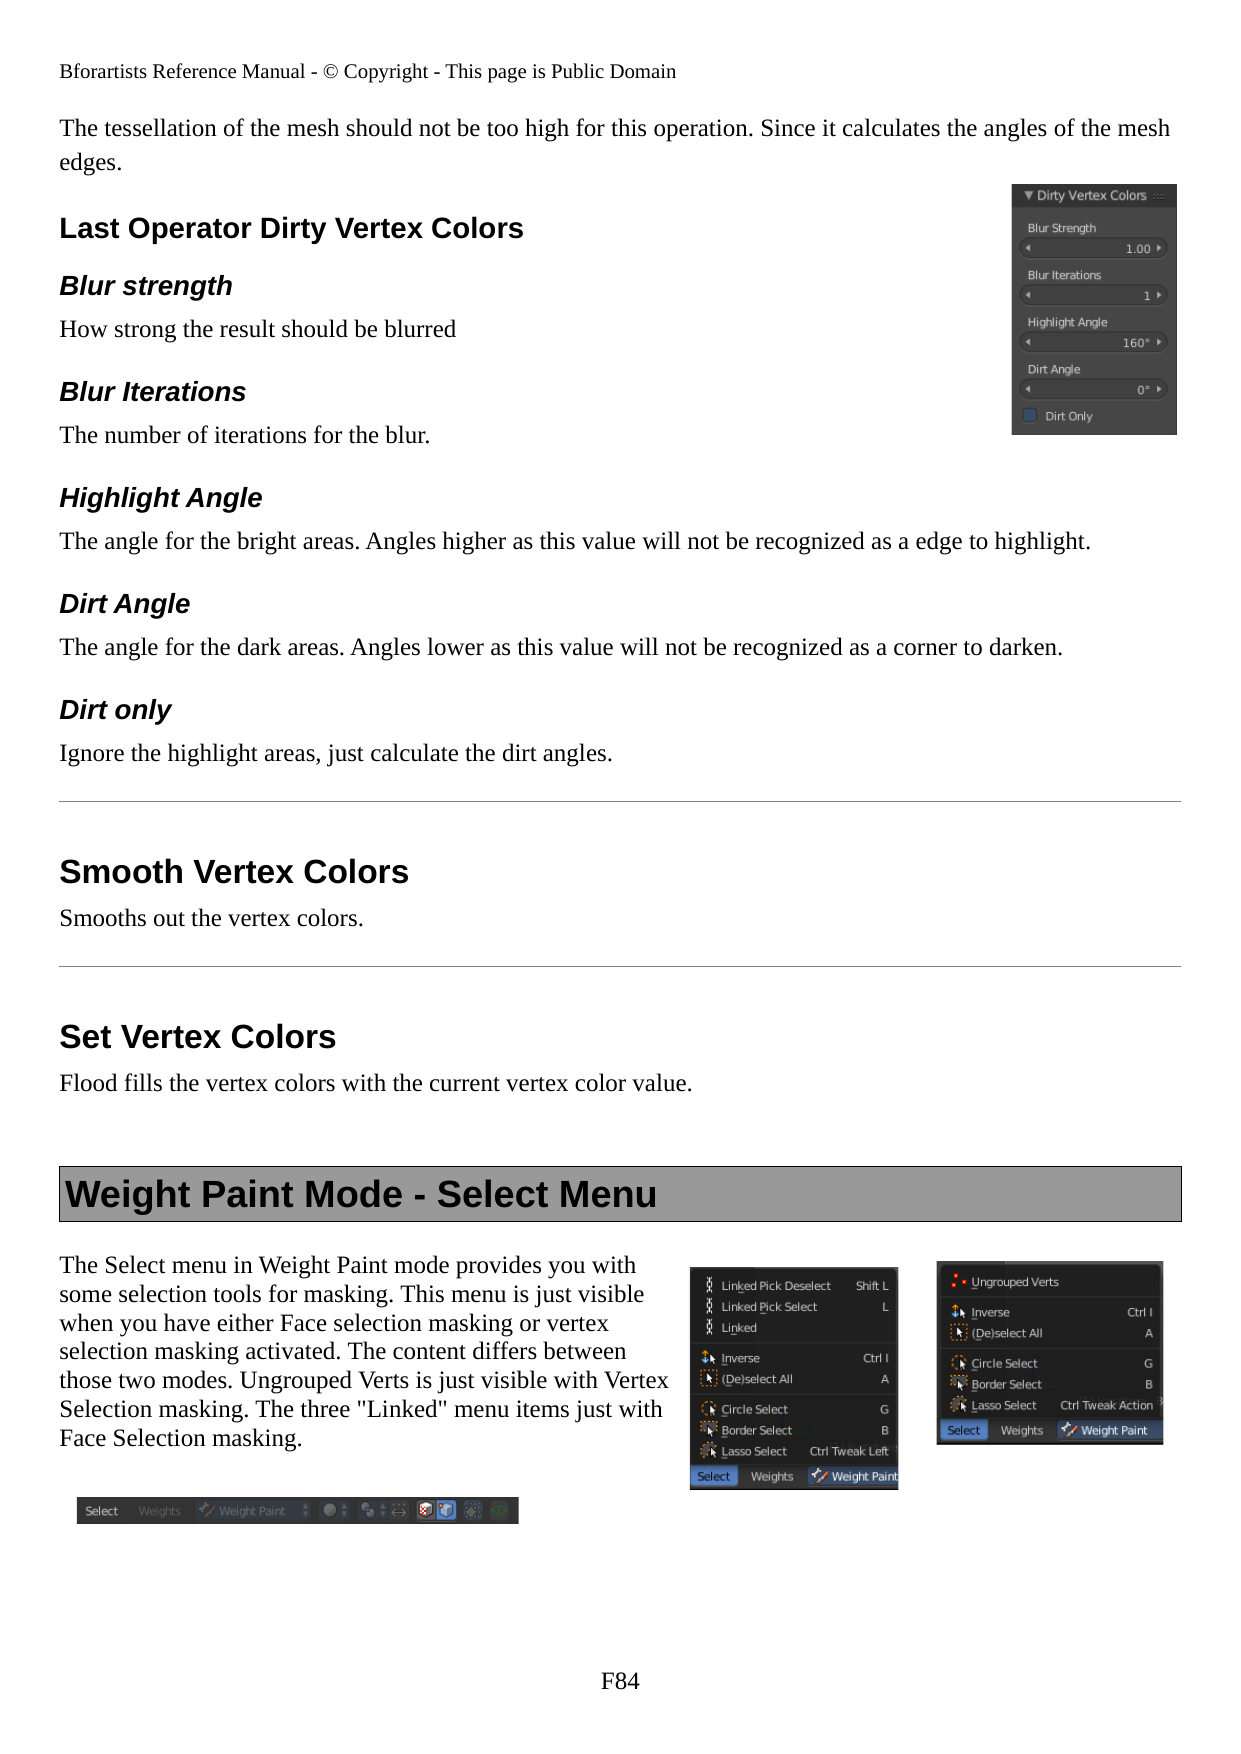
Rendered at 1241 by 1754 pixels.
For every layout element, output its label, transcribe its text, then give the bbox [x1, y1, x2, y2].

table_header Weight Paint Mode - Select Menu [60, 1167, 1181, 1221]
subtitle Smooth Vertex Colors [59, 852, 1181, 890]
text Flood fills the vertex colors with the current vertex color value. [59, 1068, 1181, 1097]
picture [1011, 184, 1177, 435]
text The Select menu in Weight Paint mode provides you with some selection tools for masking. This menu is just visible when you have either Face selection masking or vertex selection masking activated. The content differs between those two modes. Ungrouped Verts is just visible with Vertex Selection masking. The three "Linked" menu items just with Face Selection masking. [59, 1250, 1181, 1451]
text Ignore the highlight areas, just calculate the dirt angles. [59, 738, 1181, 766]
subtitle Dirt only [59, 693, 1181, 725]
subtitle Blur strength [59, 269, 1011, 301]
text The number of iterations for the blur. [59, 420, 1181, 448]
picture [76, 1497, 519, 1524]
text The angle for the bright areas. Angles higher as this value will not be recognized as a edge to highlight. [59, 526, 1181, 554]
text How strong the result should be blurred [59, 314, 1011, 343]
picture [936, 1261, 1164, 1445]
subtitle Set Vertex Colors [59, 1017, 1181, 1056]
text The angle for the dark areas. Angles lower as this value will not be recognized as a corner to darken. [59, 632, 1181, 660]
subtitle Highlight Angle [59, 481, 1181, 513]
picture [689, 1267, 899, 1490]
text Smooths out the vertex colors. [59, 903, 1181, 932]
subtitle Dirt Angle [59, 587, 1181, 619]
subtitle Last Operator Dirty Vertex Colors [59, 211, 1011, 244]
text The tessellation of the mesh should not be too high for this operation. Since it calculates the angles of the mesh edges. [59, 113, 1181, 176]
subtitle Blur Iterations [59, 375, 1011, 407]
